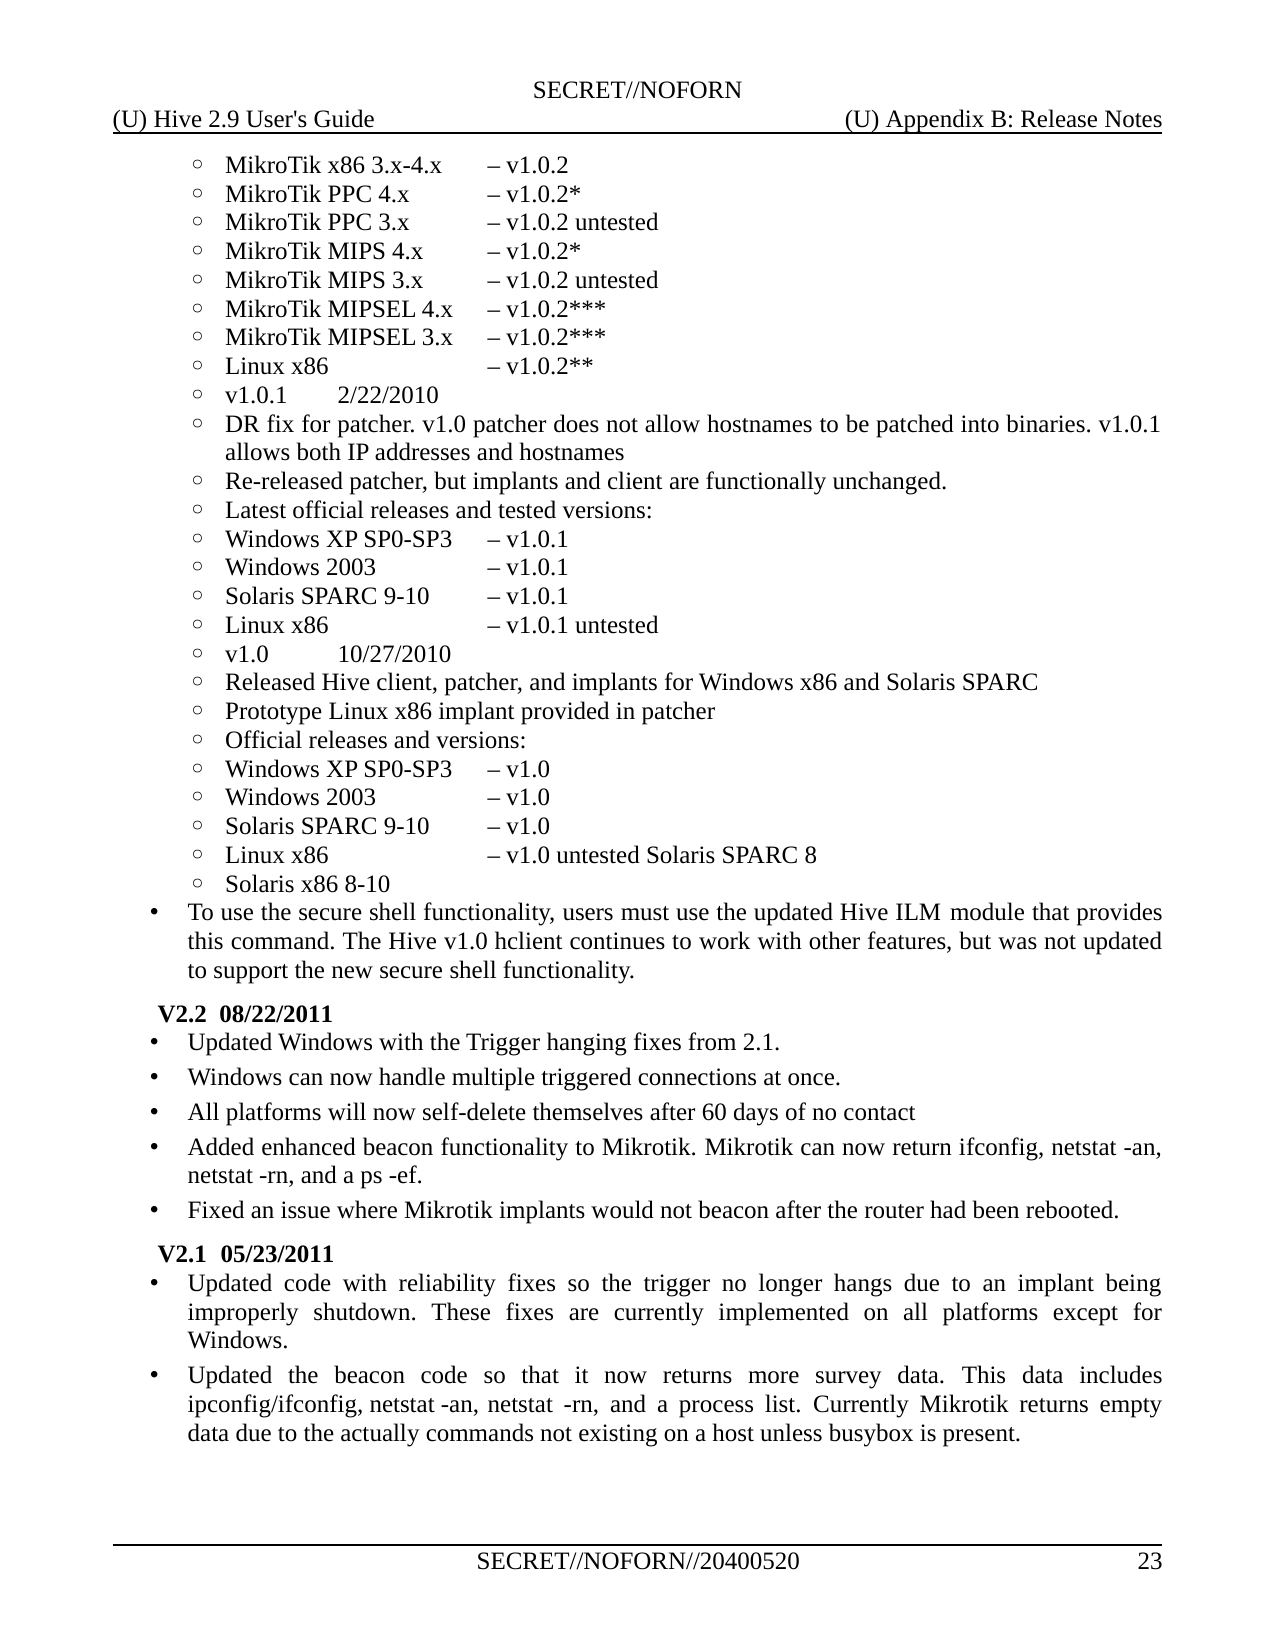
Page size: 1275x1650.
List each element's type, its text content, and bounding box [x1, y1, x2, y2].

list Windows XP SP0-SP3 – v1.0.1 [187, 524, 1162, 552]
list Windows 2003 – v1.0.1 [187, 552, 1162, 581]
list MikroTik PPC 4.x – v1.0.2* [187, 179, 1162, 207]
list All platforms will now self-delete themselves after 60 days of no contact [150, 1097, 1162, 1126]
list Fixed an issue where Mikrotik implants would not beacon after the router had been rebooted. [150, 1195, 1162, 1224]
list Re-released patcher, but implants and client are functionally unchanged. [187, 466, 1162, 495]
list DR fix for patcher. v1.0 patcher does not allow hostnames to be patched into binaries. v1.0.1 allows both IP addresses and hostnames [187, 409, 1162, 466]
list MikroTik MIPSEL 3.x – v1.0.2*** [187, 322, 1162, 351]
list Windows 2003 – v1.0 [187, 782, 1162, 811]
subtitle V2.2 08/22/2011 [157, 999, 1162, 1027]
list Official releases and versions: [187, 725, 1162, 754]
list To use the secure shell functionality, users must use the updated Hive ILM module that provides this command. The Hive v1.0 hclient continues to work with other features, but was not updated to support the new secure shell functionality. [150, 897, 1162, 984]
list Updated code with reliability fixes so the trigger no longer hangs due to an implant being improperly shutdown. These fixes are currently implemented on all platforms except for Windows. [150, 1268, 1162, 1354]
list v1.0 10/27/2010 [187, 639, 1162, 667]
list Solaris SPARC 9-10 – v1.0.1 [187, 581, 1162, 610]
list MikroTik x86 3.x-4.x – v1.0.2 [187, 150, 1162, 179]
list Linux x86 – v1.0.1 untested [187, 610, 1162, 639]
list Linux x86 – v1.0.2** [187, 351, 1162, 380]
list MikroTik PPC 3.x – v1.0.2 untested [187, 207, 1162, 236]
list MikroTik MIPS 4.x – v1.0.2* [187, 236, 1162, 265]
list Linux x86 – v1.0 untested Solaris SPARC 8 [187, 840, 1162, 869]
list v1.0.1 2/22/2010 [187, 380, 1162, 409]
list Windows XP SP0-SP3 – v1.0 [187, 754, 1162, 782]
list MikroTik MIPS 3.x – v1.0.2 untested [187, 265, 1162, 294]
list MikroTik MIPSEL 4.x – v1.0.2*** [187, 294, 1162, 322]
list Prototype Linux x86 implant provided in patcher [187, 696, 1162, 725]
list Updated Windows with the Trigger hanging fixes from 2.1. [150, 1027, 1162, 1056]
list Released Hive client, patcher, and implants for Windows x86 and Solaris SPARC [187, 667, 1162, 696]
list Added enhanced beacon functionality to Mikrotik. Mikrotik can now return ifconfig, netstat -an, netstat -rn, and a ps -ef. [150, 1132, 1162, 1189]
list Solaris SPARC 9-10 – v1.0 [187, 811, 1162, 840]
list Latest official releases and tested versions: [187, 495, 1162, 524]
list Solaris x86 8-10 [187, 869, 1162, 897]
list Windows can now handle multiple triggered connections at once. [150, 1062, 1162, 1091]
list Updated the beacon code so that it now returns more survey data. This data includes ipconfig/ifconfig, netstat -an, netstat -rn, and a process list. Currently Mikrotik returns empty data due to the actually commands not existing on a host unless busybox is present. [150, 1360, 1162, 1446]
subtitle V2.1 05/23/2011 [157, 1239, 1162, 1268]
